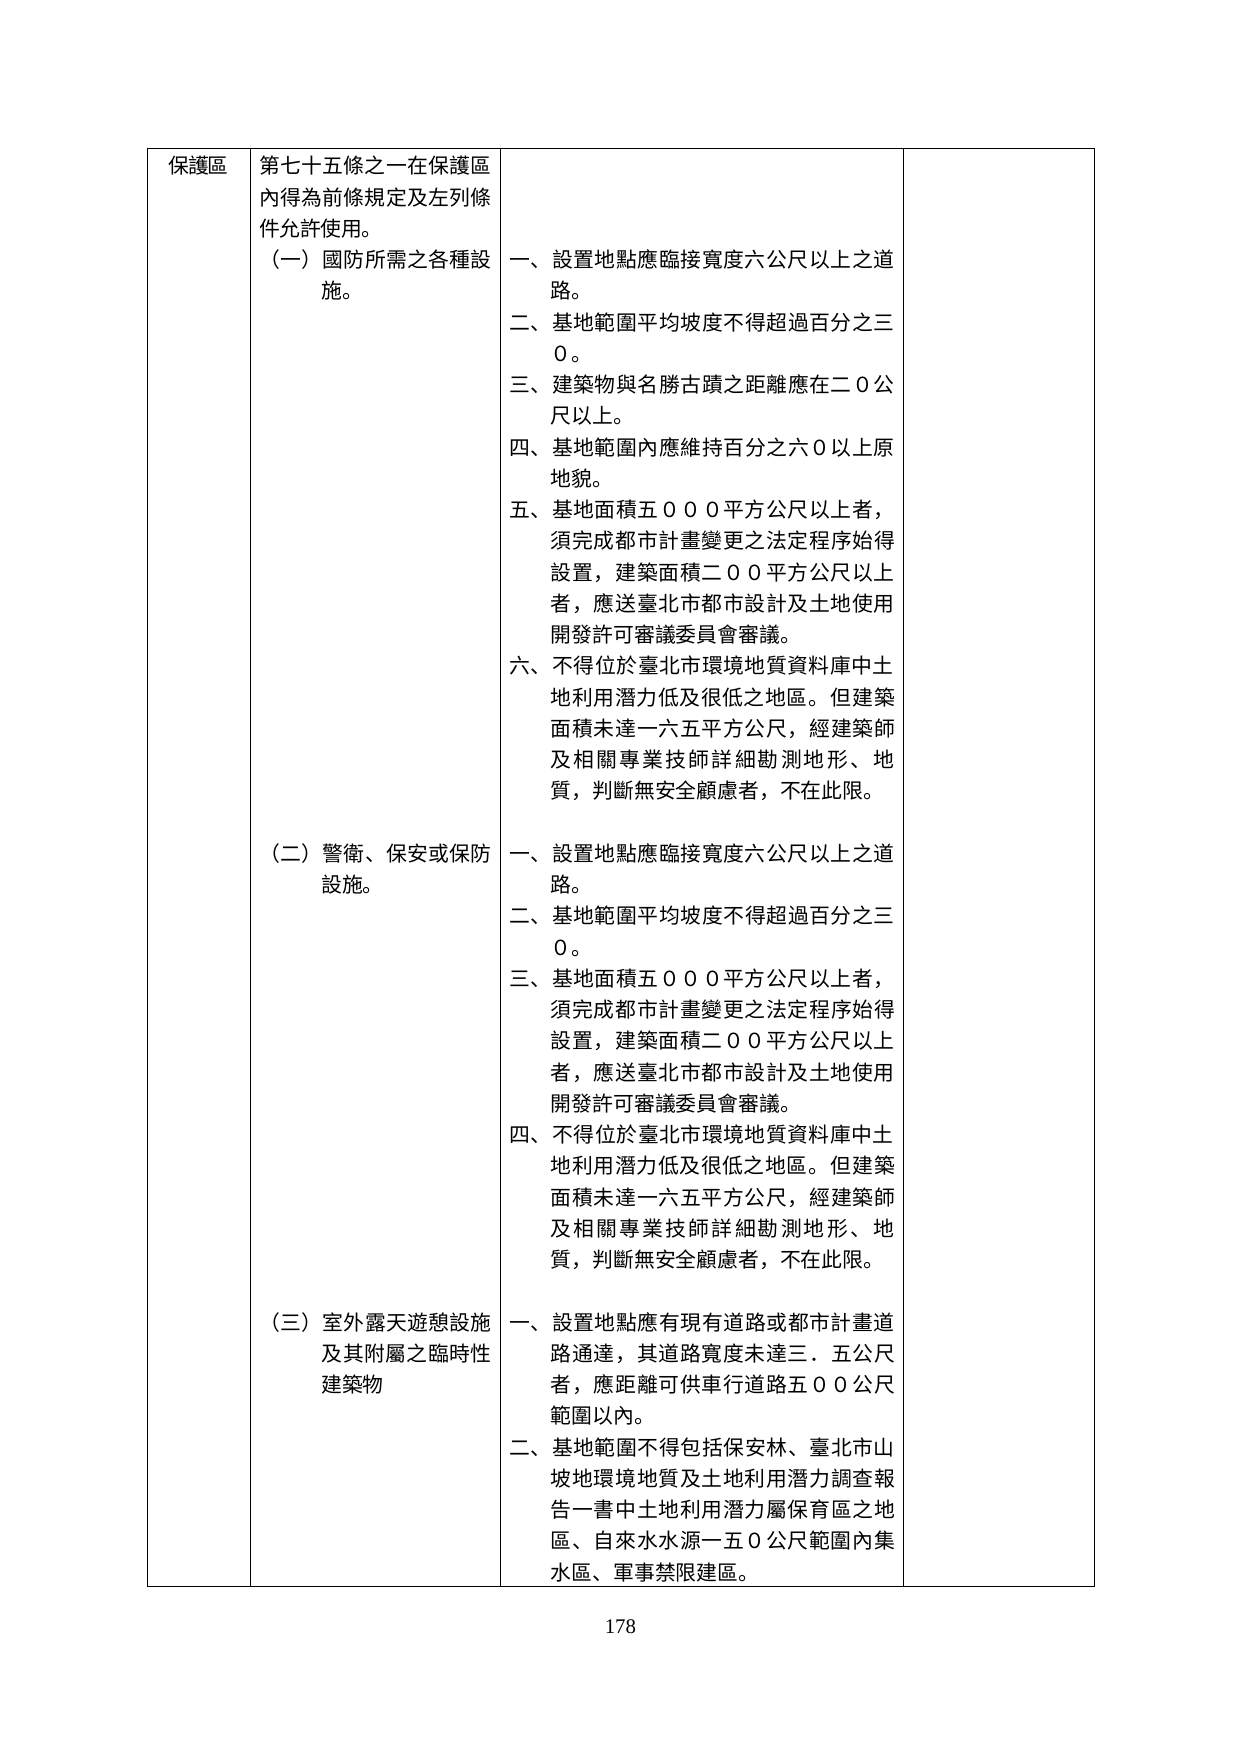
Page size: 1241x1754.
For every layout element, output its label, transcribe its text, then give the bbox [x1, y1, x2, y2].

table_cell 保護區 [148, 149, 250, 1586]
table_cell [904, 149, 1094, 1586]
table_cell 第七十五條之一在保護區內得為前條規定及左列條件允許使用。 （一）國防所需之各種設施。 （二）警衛、保安或保防設施。 （三）室外露天遊憩設施及其附屬之臨時性建築物 [251, 149, 500, 1586]
table_cell 一、設置地點應臨接寬度六公尺以上之道路。 二、基地範圍平均坡度不得超過百分之三０。 三、建築物與名勝古蹟之距離應在二０公尺以上。 四、基地範圍內應維持百分之六０以上原地貌。 五、基地面積五０００平方公尺以上者，須完成都市計畫變更之法定程序始得設置，建築面積二００平方公尺以上者，應送臺北市都市設計及土地使用開發許可審議委員會審議。 六、不得位於臺北市環境地質資料庫中土地利用潛力低及很低之地區。但建築面積未達一六五平方公尺，經建築師及相關專業技師詳細勘測地形、地質，判斷無安全顧慮者，不在此限。 一、設置地點應臨接寬度六公尺以上之道路。 二、基地範圍平均坡度不得超過百分之三０。 三、基地面積五０００平方公尺以上者，須完成都市計畫變更之法定程序始得設置，建築面積二００平方公尺以上者，應送臺北市都市設計及土地使用開發許可審議委員會審議。 四、不得位於臺北市環境地質資料庫中土地利用潛力低及很低之地區。但建築面積未達一六五平方公尺，經建築師及相關專業技師詳細勘測地形、地質，判斷無安全顧慮者，不在此限。 一、設置地點應有現有道路或都市計畫道路通達，其道路寬度未達三．五公尺者，應距離可供車行道路五００公尺範圍以內。 二、基地範圍不得包括保安林、臺北市山坡地環境地質及土地利用潛力調查報告一書中土地利用潛力屬保育區之地區、自來水水源一五０公尺範圍內集水區、軍事禁限建區。 [501, 149, 903, 1586]
